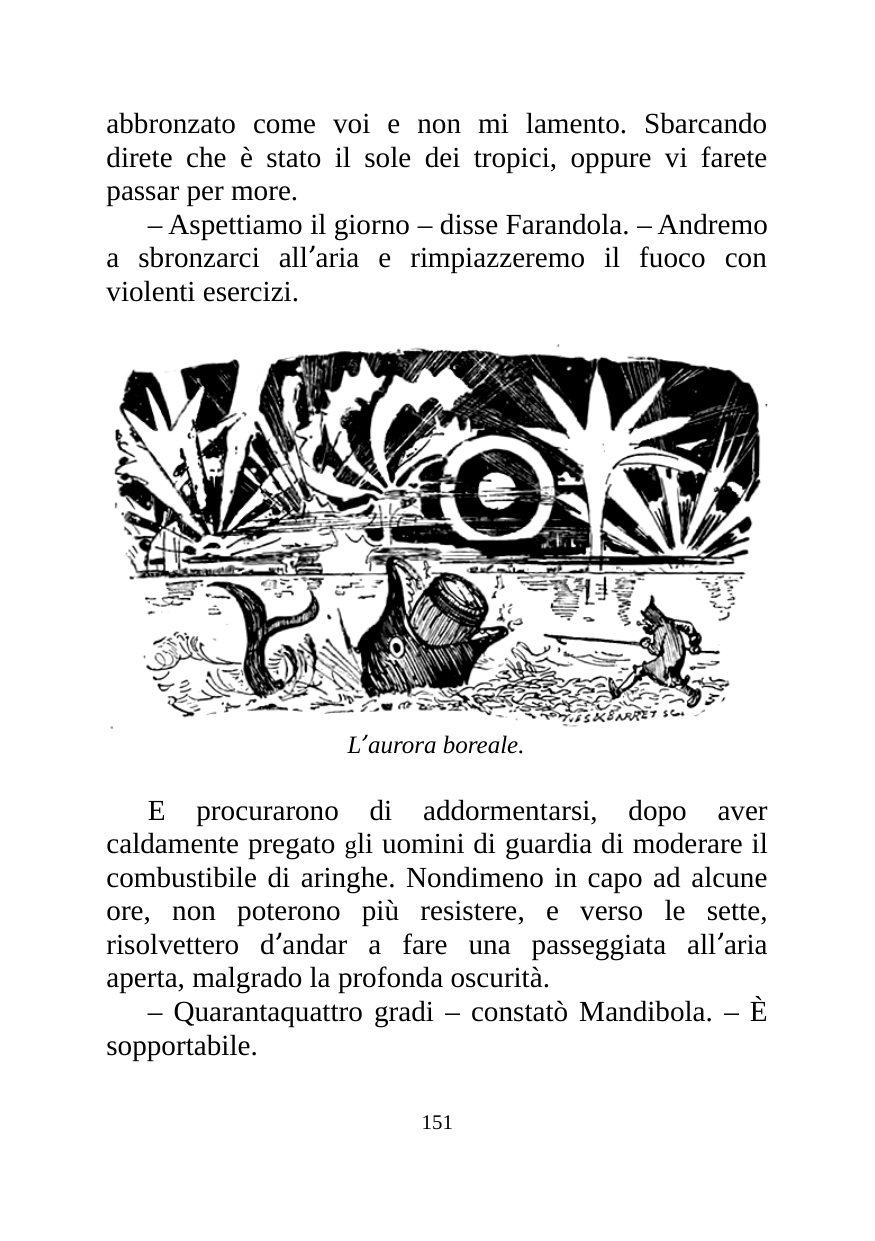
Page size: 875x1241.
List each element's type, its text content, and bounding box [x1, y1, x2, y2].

text L՚aurora boreale. [106, 731, 768, 759]
picture [106, 341, 768, 731]
text ‒ Quarantaquattro gradi ‒ constatò Mandibola. ‒ È sopportabile. [106, 994, 768, 1061]
text abbronzato come voi e non mi lamento. Sbarcando direte che è stato il sole dei tropici, oppure vi farete passar per more. [106, 106, 768, 207]
text ‒ Aspettiamo il giorno ‒ disse Farandola. ‒ Andremo a sbronzarci all՚aria e rimpiazzeremo il fuoco con violenti esercizi. [106, 207, 768, 307]
text E procurarono di addormentarsi, dopo aver caldamente pregato gli uomini di guardia di moderare il combustibile di aringhe. Nondimeno in capo ad alcune ore, non poterono più resistere, e verso le sette, risolvettero d՚andar a fare una passeggiata all՚aria aperta, malgrado la profonda oscurità. [106, 793, 768, 994]
